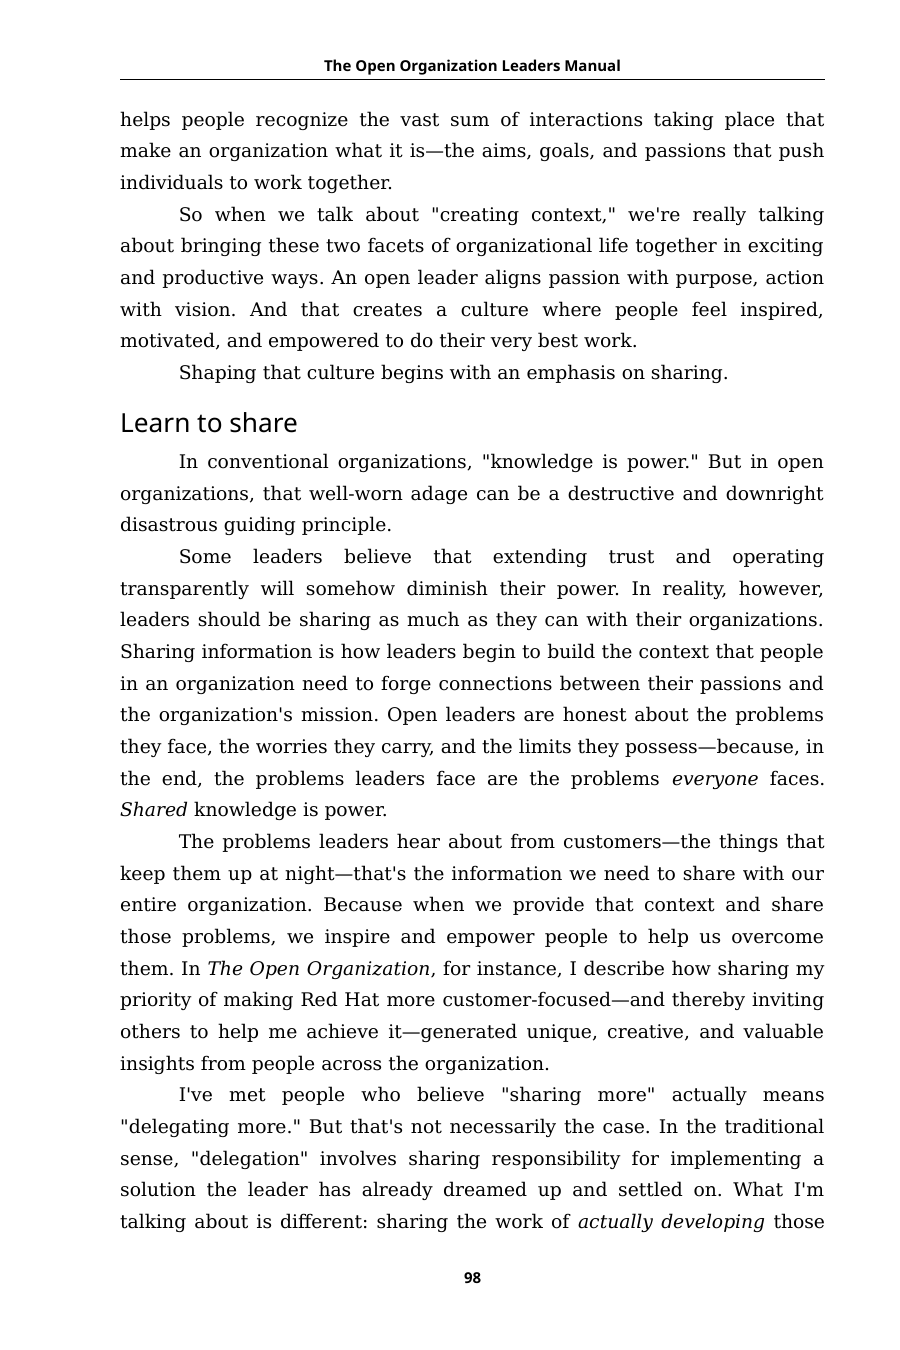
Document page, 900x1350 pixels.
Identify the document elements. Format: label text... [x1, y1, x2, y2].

text The problems leaders hear about from customers—the things that keep them up at night—that's the information we need to share with our entire organization. Because when we provide that context and share those problems, we inspire and empower people to help us overcome them. In The Open Organization, for instance, I describe how sharing my priority of making Red Hat more customer-focused—and thereby inviting others to help me achieve it—generated unique, creative, and valuable insights from people across the organization. [120, 831, 825, 1074]
text I've met people who believe "sharing more" actually means "delegating more." But that's not necessarily the case. In the traditional sense, "delegation" involves sharing responsibility for implementing a solution the leader has already dreamed up and settled on. What I'm talking about is different: sharing the work of actually developing those [120, 1084, 825, 1233]
text In conventional organizations, "knowledge is power." But in open organizations, that well-worn adage can be a destructive and downright disastrous guiding principle. [120, 451, 825, 536]
text Shaping that culture begins with an emphasis on sharing. [120, 362, 825, 384]
subtitle Learn to share [120, 409, 825, 439]
text So when we talk about "creating context," we're really talking about bringing these two facets of organizational life together in exciting and productive ways. An open leader aligns passion with purpose, action with vision. And that creates a culture where people feel inspired, motivated, and empowered to do their very best work. [120, 204, 825, 352]
text helps people recognize the vast sum of interactions taking place that make an organization what it is—the aims, goals, and passions that push individuals to work together. [120, 109, 825, 194]
text Some leaders believe that extending trust and operating transparently will somehow diminish their power. In reality, however, leaders should be sharing as much as they can with their organizations. Sharing information is how leaders begin to build the context that people in an organization need to forge connections between their passions and the organization's mission. Open leaders are honest about the problems they face, the worries they carry, and the limits they possess—because, in the end, the problems leaders face are the problems everyone faces. Shared knowledge is power. [120, 546, 825, 821]
